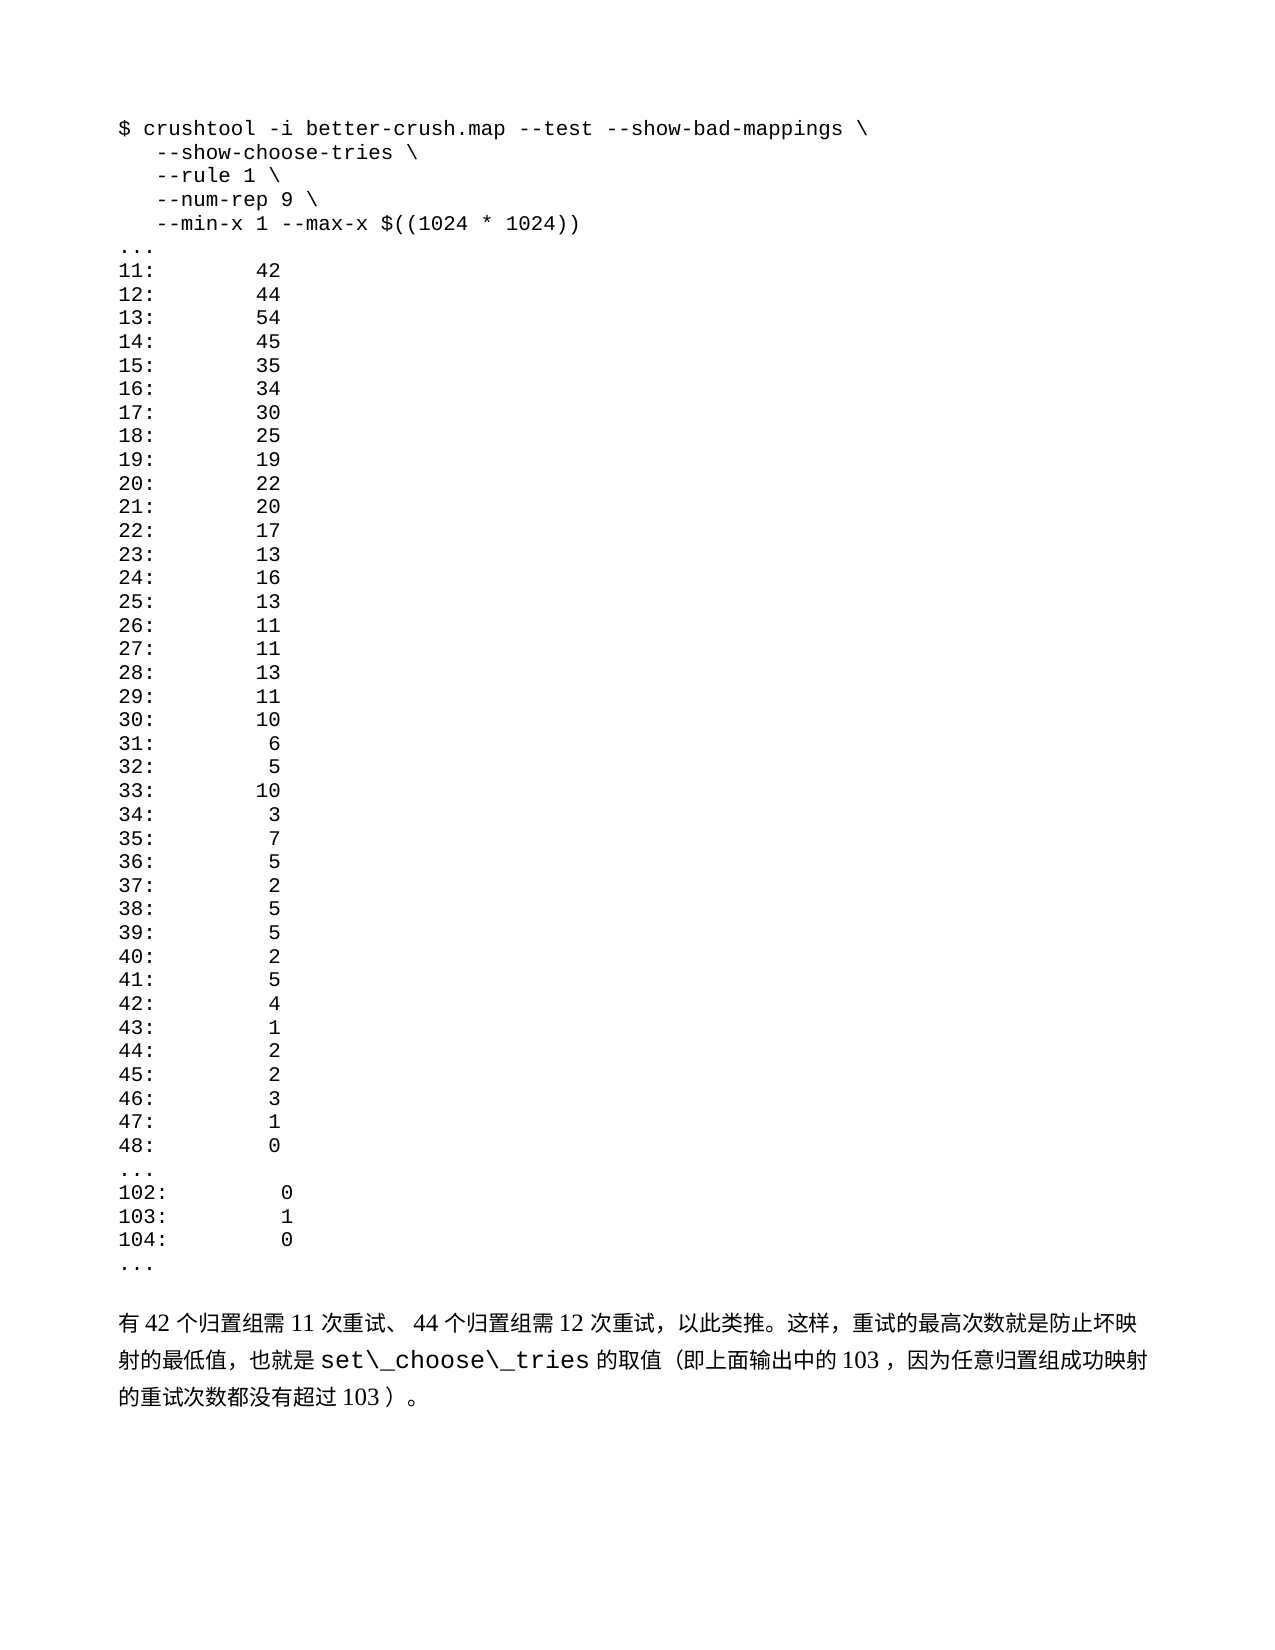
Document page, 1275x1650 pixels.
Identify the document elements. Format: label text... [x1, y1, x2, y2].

text 13: 54 [118, 307, 1157, 331]
text 48: 0 [118, 1135, 1157, 1158]
text 24: 16 [118, 567, 1157, 591]
text 40: 2 [118, 946, 1157, 969]
text 30: 10 [118, 709, 1157, 733]
text 33: 10 [118, 780, 1157, 804]
text 11: 42 [118, 260, 1157, 284]
text 104: 0 [118, 1229, 1157, 1253]
text 36: 5 [118, 851, 1157, 875]
text 26: 11 [118, 615, 1157, 638]
text 25: 13 [118, 591, 1157, 615]
text 有 42 个归置组需 11 次重试、 44 个归置组需 12 次重试，以此类推。这样，重试的最高次数就是防止坏映射的最低值，也就是 set\_choose\_tries 的取值（即上面输出中的 103 ，因为任意归置组成功映射的重试次数都没有超过 103 ）。 [118, 1306, 1157, 1412]
text 38: 5 [118, 898, 1157, 922]
text 43: 1 [118, 1017, 1157, 1040]
text --num-rep 9 \ [118, 189, 1157, 213]
text 14: 45 [118, 331, 1157, 354]
text 32: 5 [118, 757, 1157, 780]
text ... [118, 1253, 1157, 1277]
text 16: 34 [118, 378, 1157, 402]
text 103: 1 [118, 1206, 1157, 1229]
text $ crushtool -i better-crush.map --test --show-bad-mappings \ [118, 118, 1157, 142]
text 44: 2 [118, 1040, 1157, 1064]
text 21: 20 [118, 496, 1157, 520]
text --show-choose-tries \ [118, 142, 1157, 165]
text 19: 19 [118, 449, 1157, 473]
text 27: 11 [118, 638, 1157, 662]
text 23: 13 [118, 544, 1157, 567]
text 39: 5 [118, 922, 1157, 946]
text ... [118, 236, 1157, 260]
text 47: 1 [118, 1111, 1157, 1135]
text 29: 11 [118, 686, 1157, 709]
text --rule 1 \ [118, 165, 1157, 189]
text 35: 7 [118, 827, 1157, 851]
text 42: 4 [118, 993, 1157, 1017]
text 31: 6 [118, 733, 1157, 757]
text --min-x 1 --max-x $((1024 * 1024)) [118, 213, 1157, 236]
text 45: 2 [118, 1064, 1157, 1088]
text 34: 3 [118, 804, 1157, 827]
text 22: 17 [118, 520, 1157, 544]
text ... [118, 1158, 1157, 1182]
text 17: 30 [118, 402, 1157, 426]
text 102: 0 [118, 1182, 1157, 1206]
text 46: 3 [118, 1088, 1157, 1111]
text 28: 13 [118, 662, 1157, 686]
text 15: 35 [118, 354, 1157, 378]
text 12: 44 [118, 284, 1157, 307]
text 18: 25 [118, 426, 1157, 449]
text 20: 22 [118, 473, 1157, 496]
text 37: 2 [118, 875, 1157, 898]
text 41: 5 [118, 969, 1157, 993]
